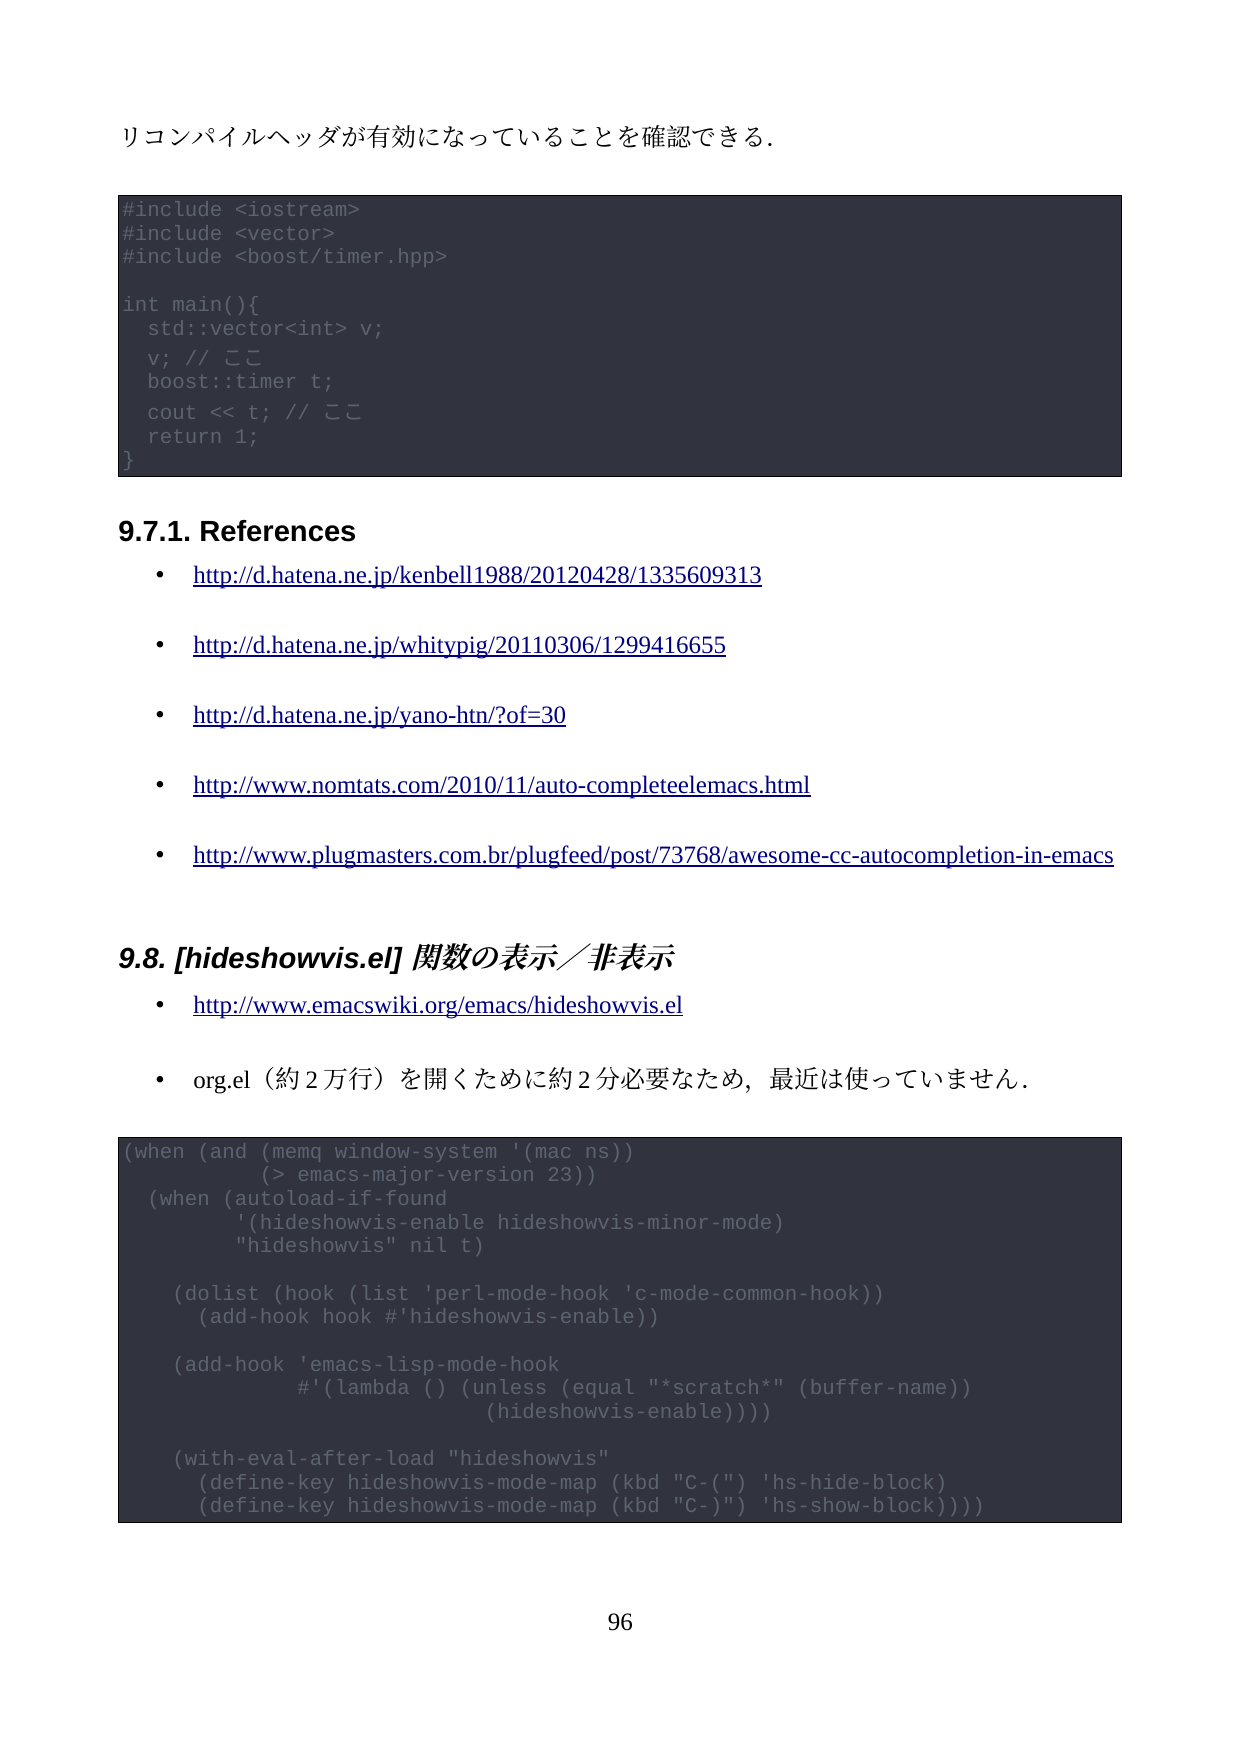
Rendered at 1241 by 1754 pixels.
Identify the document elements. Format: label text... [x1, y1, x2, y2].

text std::vector<int> v; [119, 313, 1121, 337]
text } [119, 445, 1121, 476]
subtitle [hideshowvis.el] 関数の表示／非表示 [118, 935, 1122, 977]
text (define-key hideshowvis-mode-map (kbd "C-)") 'hs-show-block)))) [119, 1492, 1121, 1522]
list http://www.emacswiki.org/emacs/hideshowvis.el [156, 990, 1122, 1047]
text (hideshowvis-enable)))) [119, 1397, 1121, 1421]
text (add-hook 'emacs-lisp-mode-hook [119, 1350, 1121, 1373]
text #include <boost/timer.hpp> [119, 243, 1121, 266]
list http://d.hatena.ne.jp/whitypig/20110306/1299416655 [156, 630, 1122, 688]
list org.el（約2万行）を開くために約2分必要なため，最近は使っていません． [156, 1060, 1122, 1124]
text '(hideshowvis-enable hideshowvis-minor-mode) [119, 1208, 1121, 1231]
text (with-eval-after-load "hideshowvis" [119, 1444, 1121, 1468]
text (when (and (memq window-system '(mac ns)) [119, 1138, 1121, 1161]
list http://d.hatena.ne.jp/yano-htn/?of=30 [156, 700, 1122, 758]
list http://www.plugmasters.com.br/plugfeed/post/73768/awesome-cc-autocompletion-in-emacs [156, 840, 1122, 898]
text int main(){ [119, 290, 1121, 313]
text v; // ここ [119, 337, 1121, 368]
list http://www.nomtats.com/2010/11/auto-completeelemacs.html [156, 770, 1122, 828]
text #include <iostream> [119, 196, 1121, 219]
text (add-hook hook #'hideshowvis-enable)) [119, 1302, 1121, 1326]
text return 1; [119, 422, 1121, 445]
text boost::timer t; [119, 368, 1121, 391]
text (when (autoload-if-found [119, 1184, 1121, 1208]
text "hideshowvis" nil t) [119, 1231, 1121, 1255]
list http://d.hatena.ne.jp/kenbell1988/20120428/1335609313 [156, 560, 1122, 618]
text (define-key hideshowvis-mode-map (kbd "C-(") 'hs-hide-block) [119, 1468, 1121, 1492]
subtitle References [118, 514, 1122, 548]
text #include <vector> [119, 219, 1121, 243]
text リコンパイルヘッダが有効になっていることを確認できる． [118, 118, 1122, 183]
text #'(lambda () (unless (equal "*scratch*" (buffer-name)) [119, 1373, 1121, 1397]
text cout << t; // ここ [119, 391, 1121, 422]
text (dolist (hook (list 'perl-mode-hook 'c-mode-common-hook)) [119, 1279, 1121, 1302]
text (> emacs-major-version 23)) [119, 1161, 1121, 1184]
